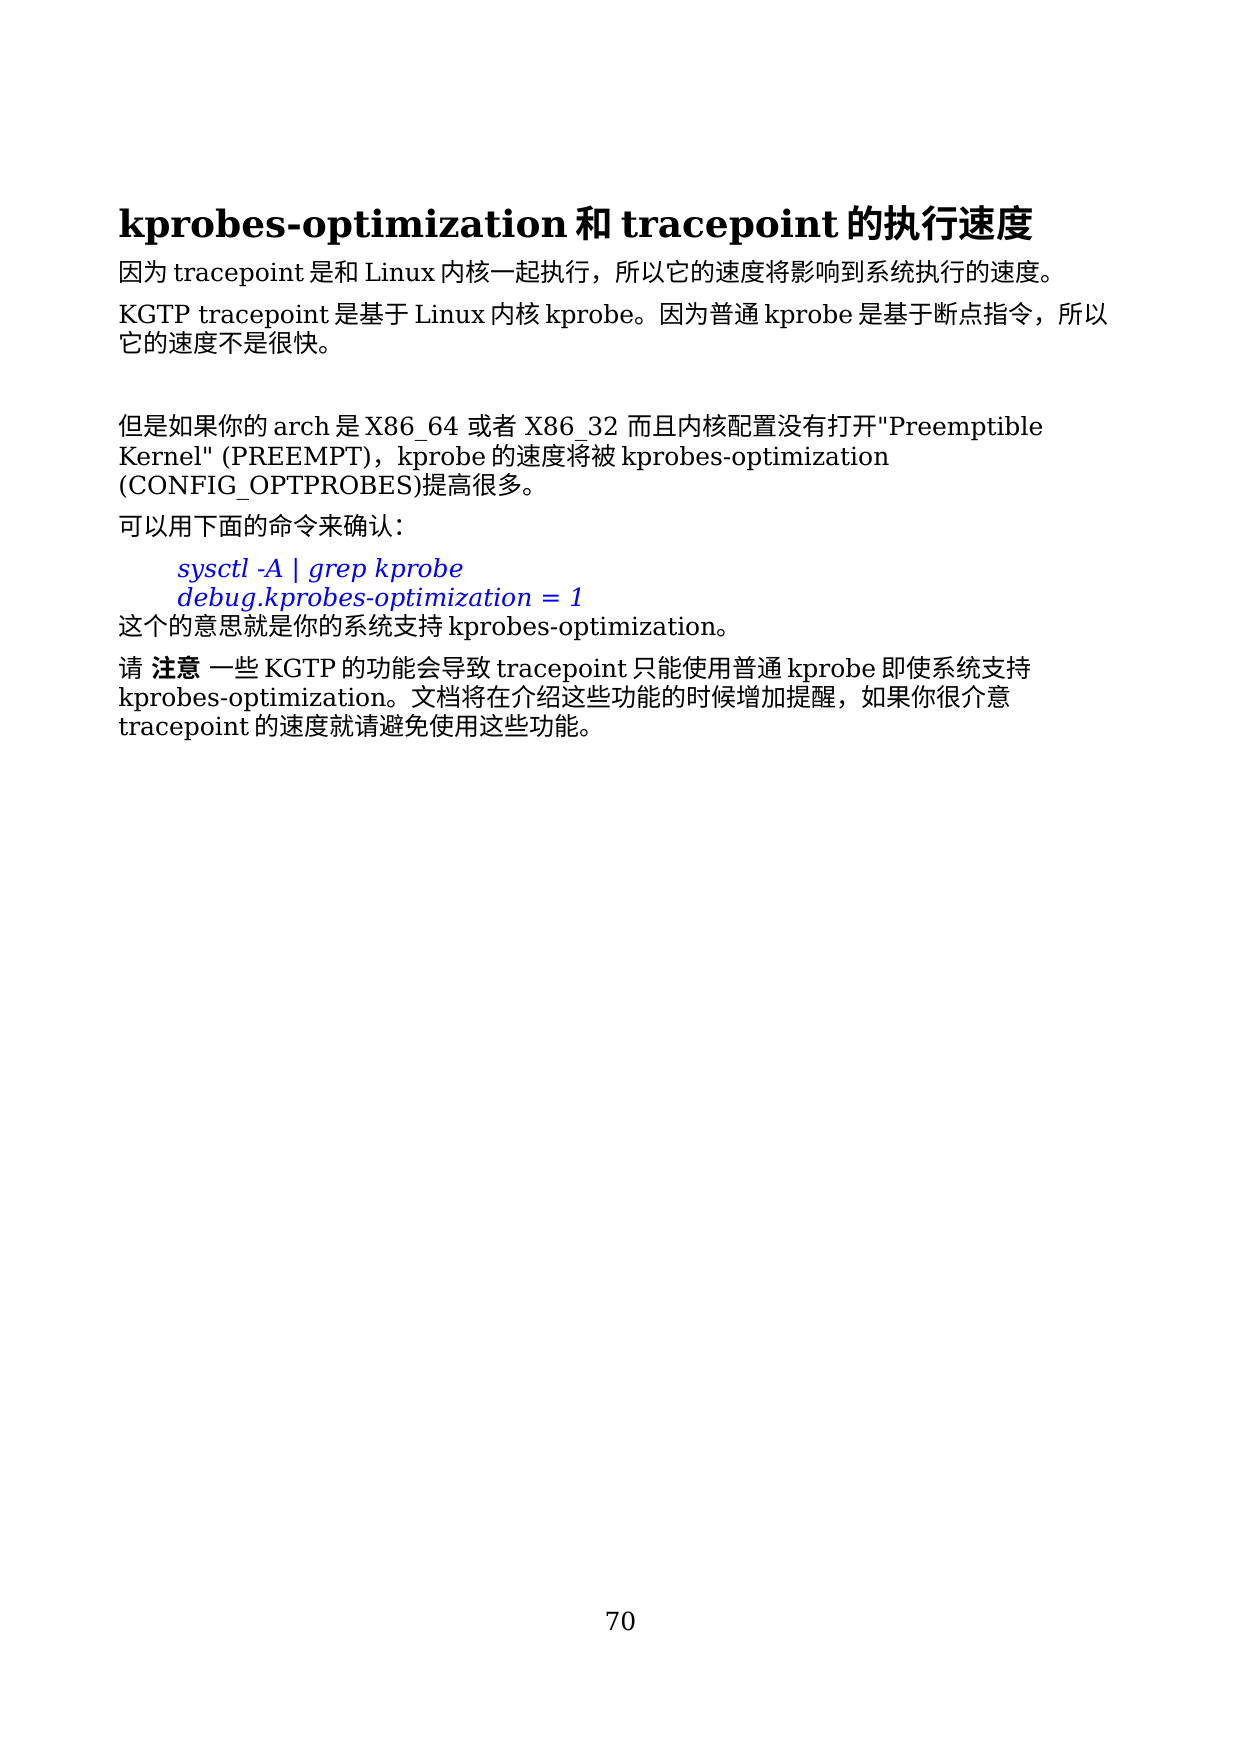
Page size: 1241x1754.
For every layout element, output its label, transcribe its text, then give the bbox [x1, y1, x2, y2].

text 请 注意 一些KGTP的功能会导致tracepoint只能使用普通kprobe即使系统支持kprobes-optimization。文档将在介绍这些功能的时候增加提醒，如果你很介意tracepoint的速度就请避免使用这些功能。 [118, 654, 1122, 742]
subtitle kprobes-optimization和tracepoint的执行速度 [118, 202, 1122, 246]
text sysctl -A | grep kprobe [177, 554, 1063, 583]
text debug.kprobes-optimization = 1 [177, 583, 1063, 612]
text 可以用下面的命令来确认： [118, 512, 1122, 542]
text 因为tracepoint是和Linux内核一起执行，所以它的速度将影响到系统执行的速度。 [118, 258, 1122, 287]
text 但是如果你的arch是X86_64 或者 X86_32 而且内核配置没有打开"Preemptible Kernel" (PREEMPT)，kprobe的速度将被kprobes-optimization (CONFIG_OPTPROBES)提高很多。 [118, 412, 1122, 500]
text 这个的意思就是你的系统支持kprobes-optimization。 [118, 612, 1122, 642]
text KGTP tracepoint是基于Linux内核kprobe。因为普通kprobe是基于断点指令，所以它的速度不是很快。 [118, 300, 1122, 358]
